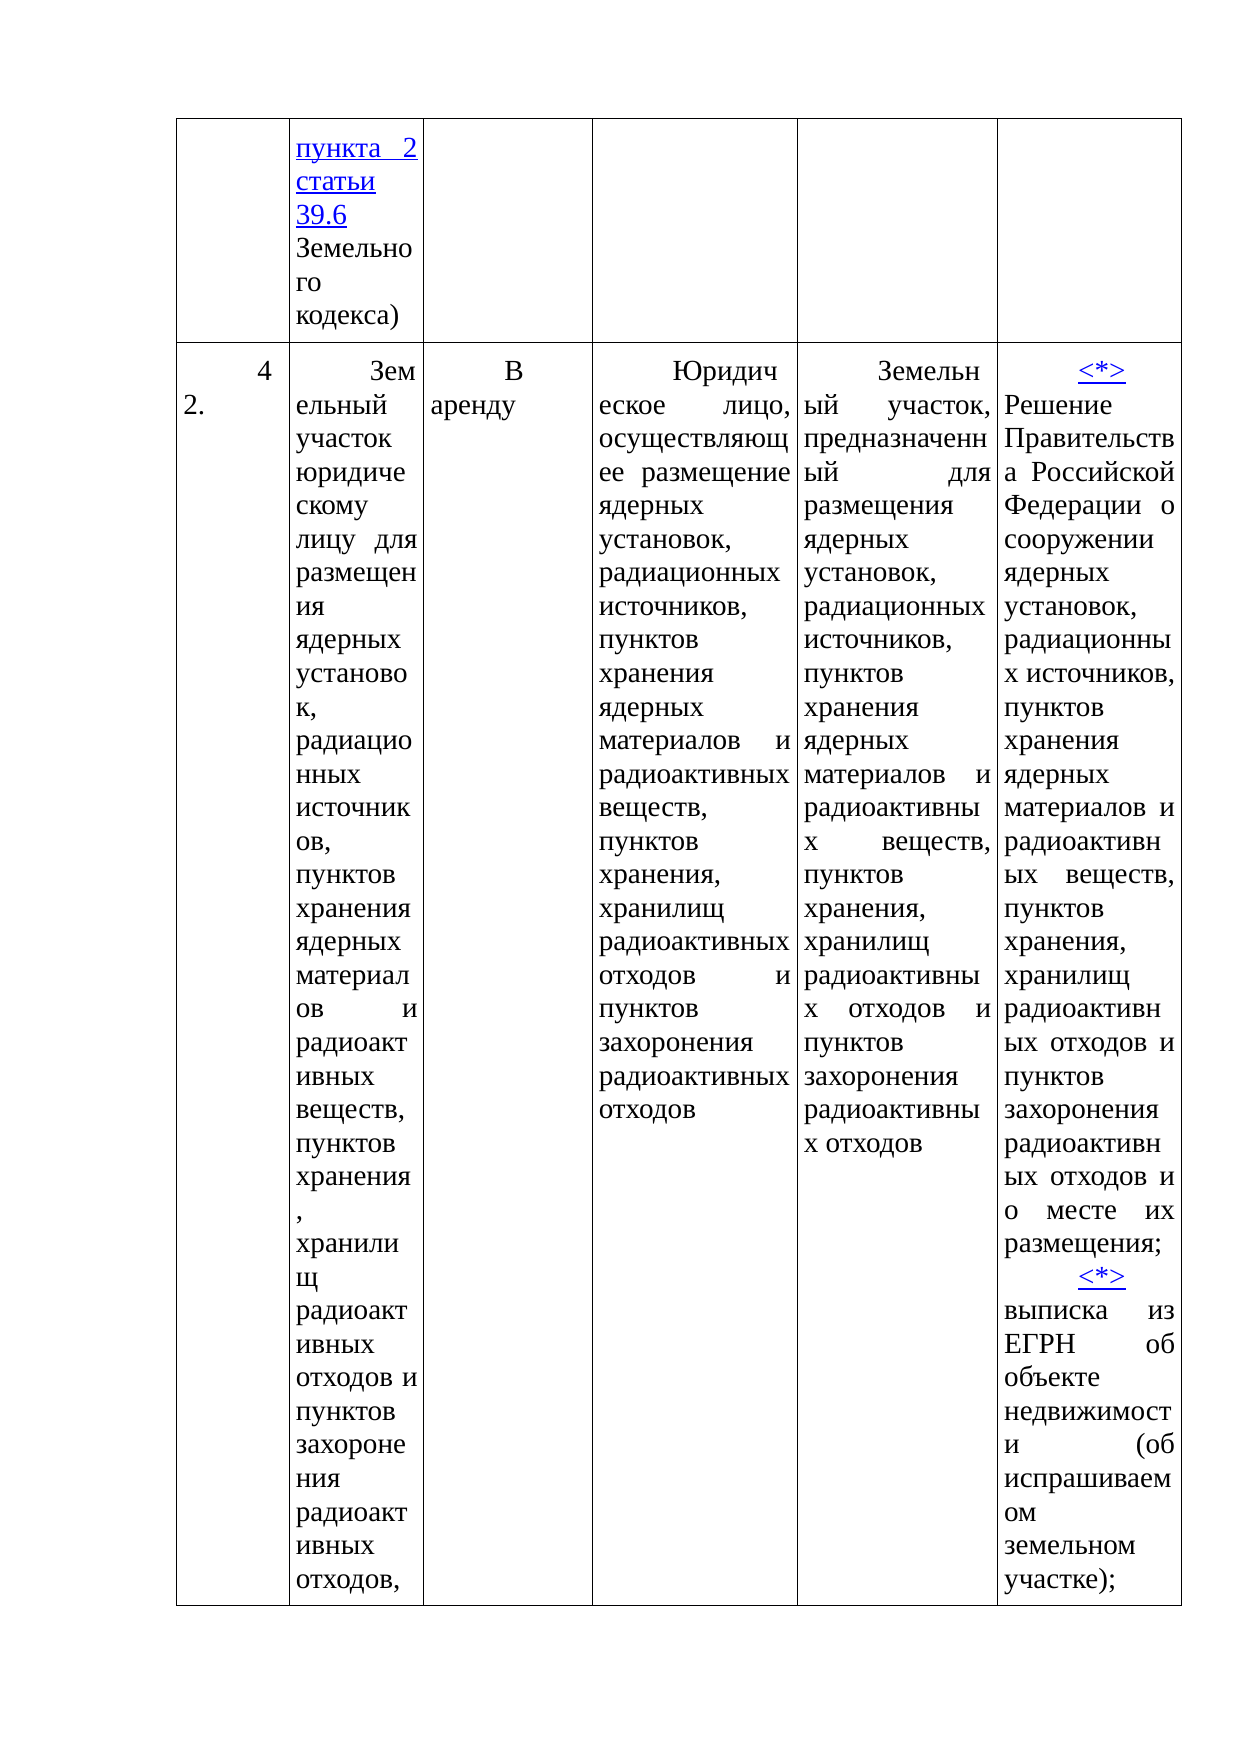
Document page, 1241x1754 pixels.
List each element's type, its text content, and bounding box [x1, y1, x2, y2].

table_cell В аренду [424, 343, 592, 1605]
table_cell [424, 119, 592, 342]
table_cell [798, 119, 997, 342]
table_cell Юридическое лицо, осуществляющее размещение ядерных установок, радиационных источников, пунктов хранения ядерных материалов и радиоактивных веществ, пунктов хранения, хранилищ радиоактивных отходов и пунктов захоронения радиоактивных отходов [593, 343, 797, 1605]
table_cell 42. [177, 343, 289, 1605]
table_cell Земельный участок, предназначенный для размещения ядерных установок, радиационных источников, пунктов хранения ядерных материалов и радиоактивных веществ, пунктов хранения, хранилищ радиоактивных отходов и пунктов захоронения радиоактивных отходов [798, 343, 997, 1605]
table_cell Земельный участок юридическому лицу для размещения ядерных установок, радиационных источников, пунктов хранения ядерных материалов и радиоактивных веществ, пунктов хранения, хранилищ радиоактивных отходов и пунктов захоронения радиоактивных отходов, [290, 343, 423, 1605]
table_cell [593, 119, 797, 342]
table_cell [177, 119, 289, 342]
table_cell <*> Решение Правительства Российской Федерации о сооружении ядерных установок, радиационных источников, пунктов хранения ядерных материалов и радиоактивных веществ, пунктов хранения, хранилищ радиоактивных отходов и пунктов захоронения радиоактивных отходов и о месте их размещения; <*> выписка из ЕГРН об объекте недвижимости (об испрашиваемом земельном участке); [998, 343, 1181, 1605]
table_cell пункта 2 статьи 39.6 Земельного кодекса) [290, 119, 423, 342]
table_cell [998, 119, 1181, 342]
